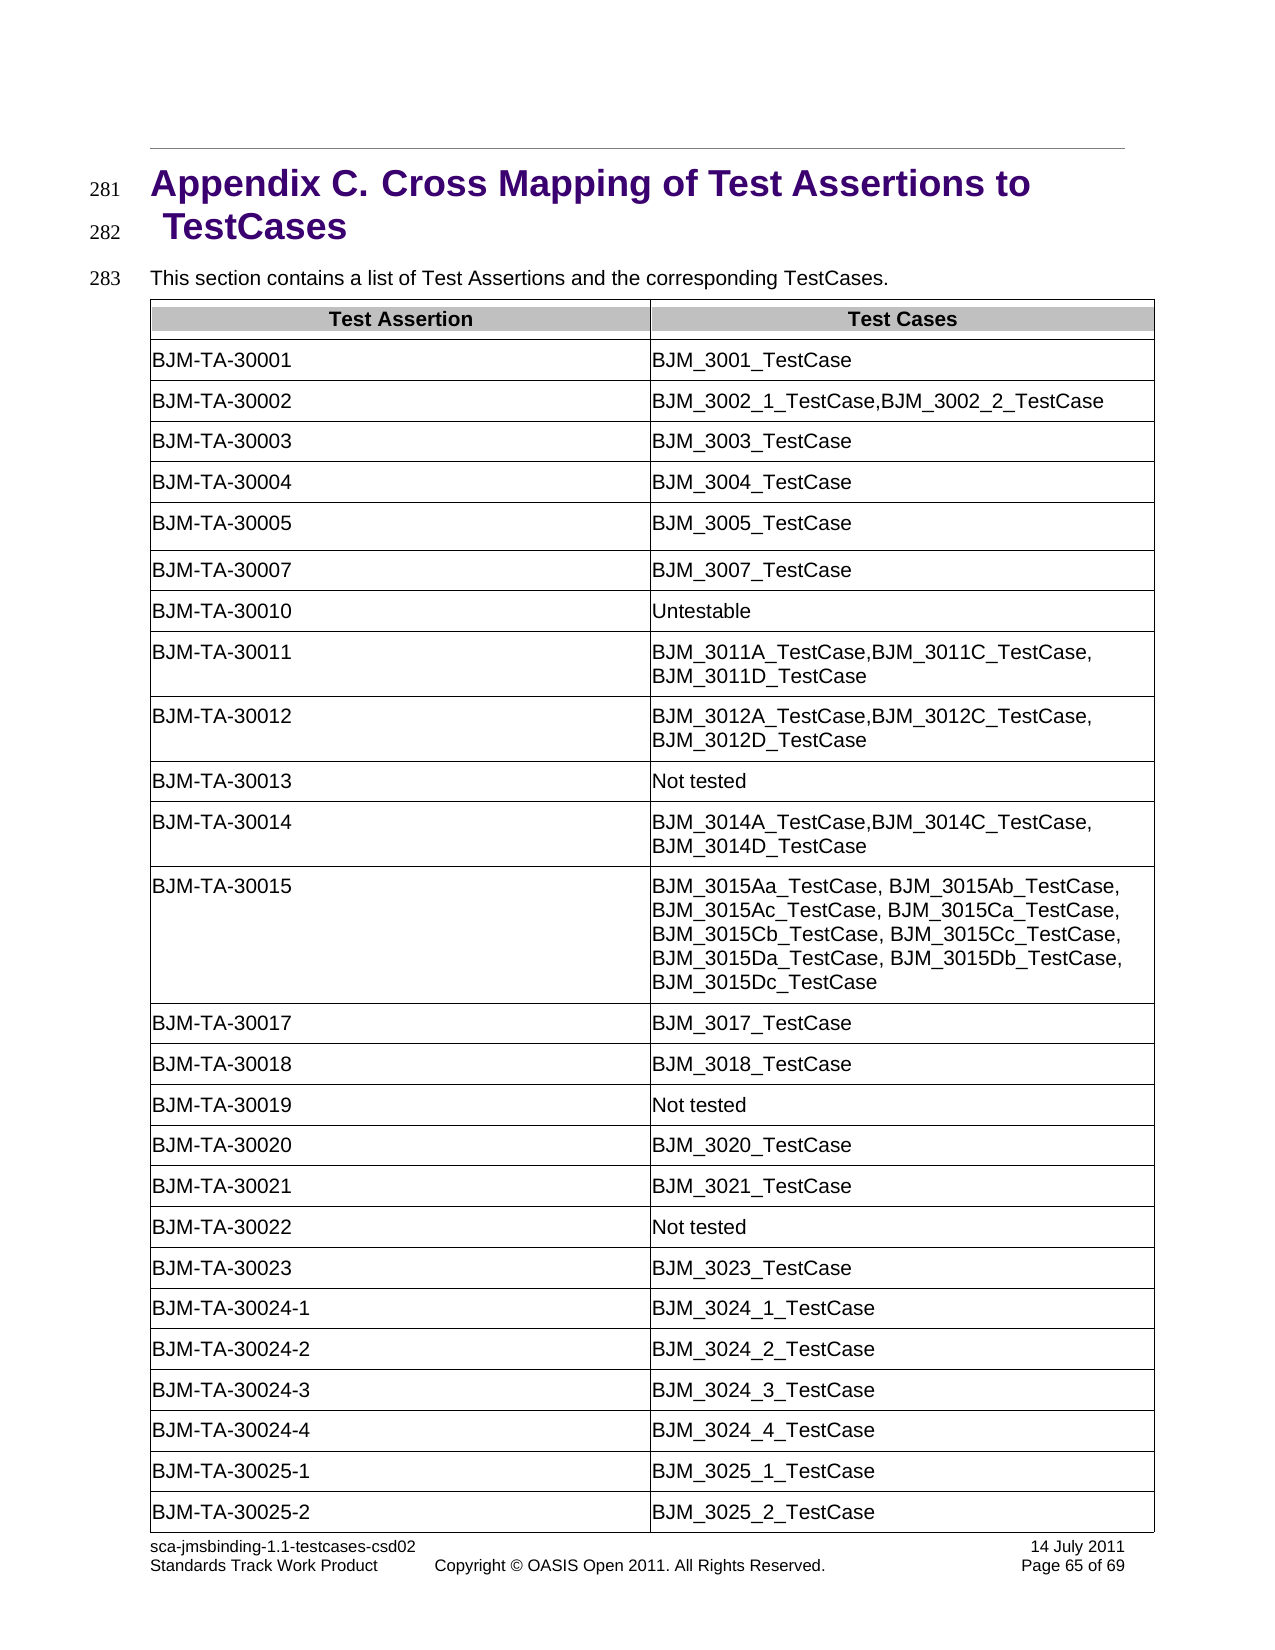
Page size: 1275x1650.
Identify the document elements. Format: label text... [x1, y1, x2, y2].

table_cell BJM-TA-30017 [151, 1004, 650, 1043]
table_cell BJM_3002_1_TestCase,BJM_3002_2_TestCase [651, 381, 1154, 421]
table_cell BJM_3004_TestCase [651, 462, 1154, 502]
table_cell BJM_3001_TestCase [651, 340, 1154, 380]
table_cell BJM-TA-30020 [151, 1126, 650, 1165]
table_cell BJM_3005_TestCase [651, 503, 1154, 550]
table_cell BJM_3024_2_TestCase [651, 1329, 1154, 1369]
table_cell BJM_3003_TestCase [651, 422, 1154, 461]
table_cell BJM-TA-30004 [151, 462, 650, 502]
table_cell BJM-TA-30025-1 [151, 1452, 650, 1491]
table_cell BJM-TA-30010 [151, 591, 650, 631]
table_cell BJM-TA-30013 [151, 762, 650, 801]
table_cell BJM-TA-30023 [151, 1248, 650, 1288]
table_cell BJM_3007_TestCase [651, 551, 1154, 590]
table_cell BJM-TA-30014 [151, 802, 650, 866]
table_cell BJM_3025_2_TestCase [651, 1492, 1154, 1532]
table_cell BJM-TA-30024-4 [151, 1411, 650, 1451]
table_cell Untestable [651, 591, 1154, 631]
table_cell BJM-TA-30011 [151, 632, 650, 696]
table_cell BJM-TA-30007 [151, 551, 650, 590]
table_cell BJM-TA-30001 [151, 340, 650, 380]
table_cell BJM_3015Aa_TestCase, BJM_3015Ab_TestCase, BJM_3015Ac_TestCase, BJM_3015Ca_TestCase, BJM_3015Cb_TestCase, BJM_3015Cc_TestCase, BJM_3015Da_TestCase, BJM_3015Db_TestCase, BJM_3015Dc_TestCase [651, 867, 1154, 1002]
subtitle Cross Mapping of Test Assertions to TestCases [150, 149, 1125, 247]
table_cell Not tested [651, 762, 1154, 801]
table_cell BJM_3024_3_TestCase [651, 1370, 1154, 1410]
table_cell BJM_3023_TestCase [651, 1248, 1154, 1288]
table_cell BJM_3017_TestCase [651, 1004, 1154, 1043]
table_header Test Cases [651, 300, 1154, 339]
table_cell BJM-TA-30002 [151, 381, 650, 421]
table_cell BJM_3018_TestCase [651, 1044, 1154, 1084]
table_cell BJM_3024_4_TestCase [651, 1411, 1154, 1451]
text This section contains a list of Test Assertions and the corresponding TestCases. [150, 266, 1125, 290]
table_cell BJM_3024_1_TestCase [651, 1289, 1154, 1328]
table_cell Not tested [651, 1207, 1154, 1247]
table_cell BJM-TA-30005 [151, 503, 650, 550]
table_cell BJM-TA-30022 [151, 1207, 650, 1247]
table_cell BJM_3014A_TestCase,BJM_3014C_TestCase, BJM_3014D_TestCase [651, 802, 1154, 866]
table_cell BJM-TA-30015 [151, 867, 650, 1002]
table_cell BJM_3012A_TestCase,BJM_3012C_TestCase, BJM_3012D_TestCase [651, 697, 1154, 761]
table_cell BJM-TA-30018 [151, 1044, 650, 1084]
table_cell BJM-TA-30003 [151, 422, 650, 461]
table_cell BJM-TA-30019 [151, 1085, 650, 1125]
table_cell BJM-TA-30024-1 [151, 1289, 650, 1328]
table_cell BJM-TA-30024-2 [151, 1329, 650, 1369]
table_cell BJM_3011A_TestCase,BJM_3011C_TestCase, BJM_3011D_TestCase [651, 632, 1154, 696]
table_cell BJM_3025_1_TestCase [651, 1452, 1154, 1491]
table_header Test Assertion [151, 300, 650, 339]
table_cell BJM_3021_TestCase [651, 1166, 1154, 1206]
table_cell BJM-TA-30024-3 [151, 1370, 650, 1410]
table_cell BJM-TA-30021 [151, 1166, 650, 1206]
table_cell BJM-TA-30012 [151, 697, 650, 761]
table_cell Not tested [651, 1085, 1154, 1125]
table_cell BJM-TA-30025-2 [151, 1492, 650, 1532]
table_cell BJM_3020_TestCase [651, 1126, 1154, 1165]
